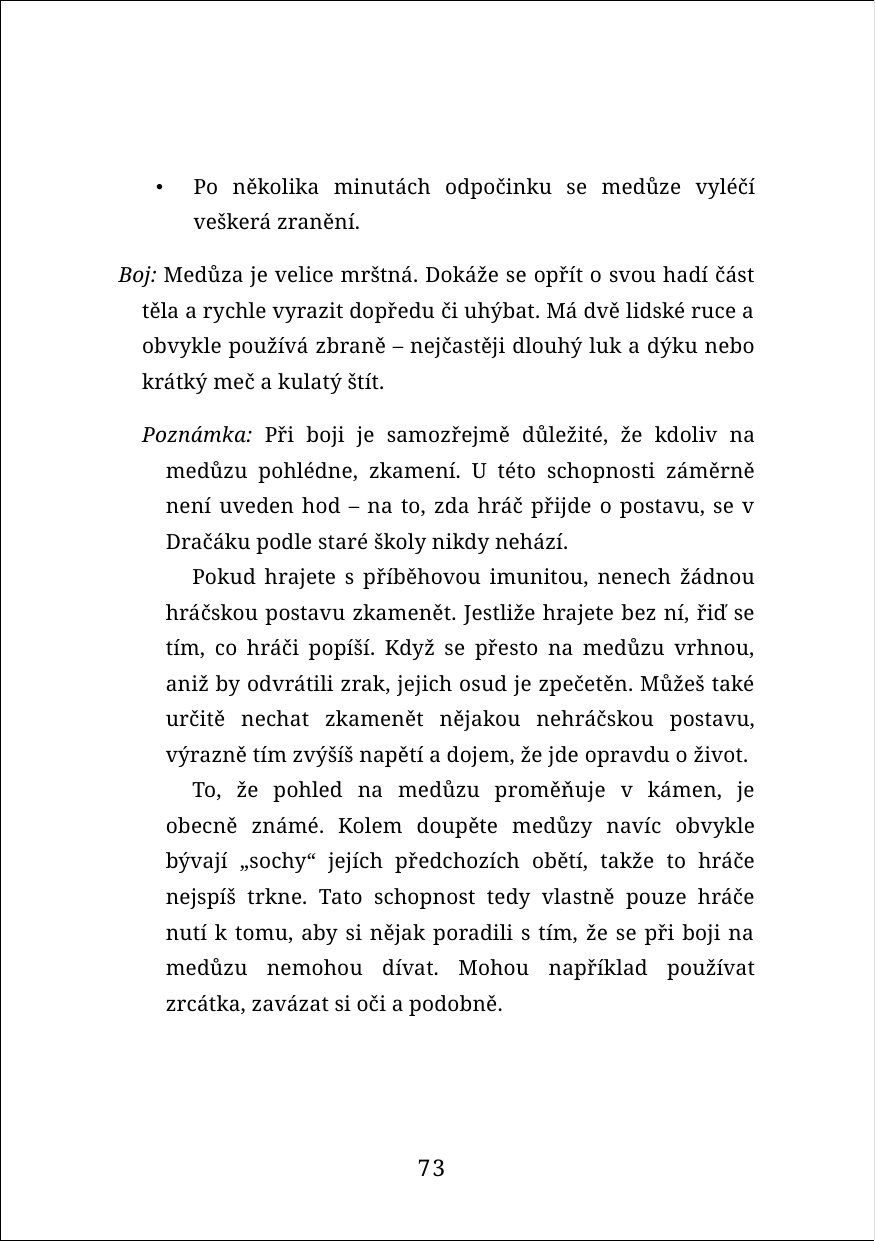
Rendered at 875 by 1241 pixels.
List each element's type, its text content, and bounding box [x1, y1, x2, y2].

list Po několika minutách odpočinku se medůze vyléčí veškerá zranění. [156, 172, 756, 236]
text Boj: Medůza je velice mrštná. Dokáže se opřít o svou hadí část těla a rychle vyrazit dopředu či uhýbat. Má dvě lidské ruce a obvykle používá zbraně – nejčastěji dlouhý luk a dýku nebo krátký meč a kulatý štít. [118, 261, 756, 396]
text Poznámka: Při boji je samozřejmě důležité, že kdoliv na medůzu pohlédne, zkamení. U této schopnosti záměrně není uveden hod – na to, zda hráč přijde o postavu, se v Dračáku podle staré školy nikdy nehází. Pokud hrajete s příběhovou imunitou, nenech žádnou hráčskou postavu zkamenět. Jestliže hrajete bez ní, řiď se tím, co hráči popíší. Když se přesto na medůzu vrhnou, aniž by odvrátili zrak, jejich osud je zpečetěn. Můžeš také určitě nechat zkamenět nějakou nehráčskou postavu, výrazně tím zvýšíš napětí a dojem, že jde opravdu o život. To, že pohled na medůzu proměňuje v kámen, je obecně známé. Kolem doupěte medůzy navíc obvykle bývají „sochy“ jejích předchozích obětí, takže to hráče nejspíš trkne. Tato schopnost tedy vlastně pouze hráče nutí k tomu, aby si nějak poradili s tím, že se při boji na medůzu nemohou dívat. Mohou například používat zrcátka, zavázat si oči a podobně. [142, 420, 756, 1017]
